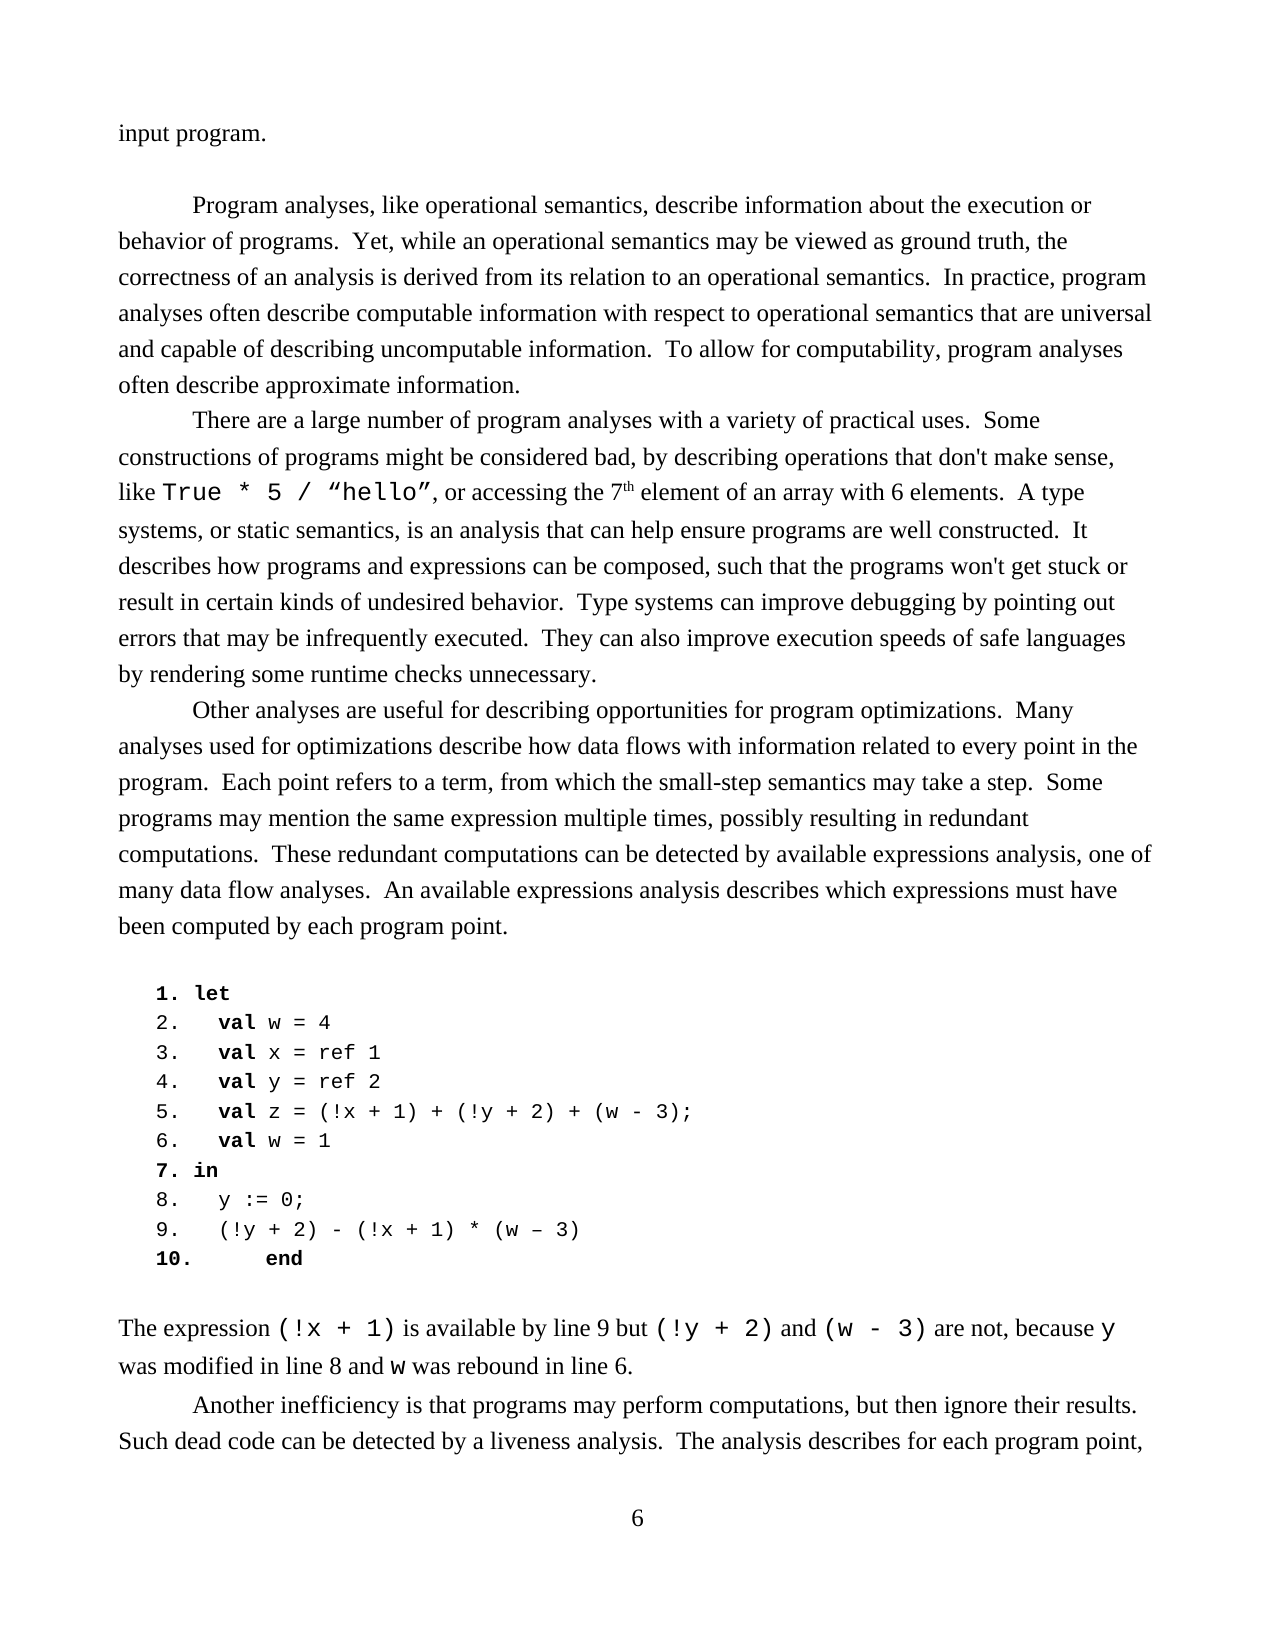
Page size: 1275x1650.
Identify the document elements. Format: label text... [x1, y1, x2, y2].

text Other analyses are useful for describing opportunities for program optimizations. Many analyses used for optimizations describe how data flows with information related to every point in the program. Each point refers to a term, from which the small-step semantics may take a step. Some programs may mention the same expression multiple times, possibly resulting in redundant computations. These redundant computations can be detected by available expressions analysis, one of many data flow analyses. An available expressions analysis describes which expressions must have been computed by each program point. [118, 695, 1157, 939]
list end [156, 1248, 1157, 1272]
list in [156, 1159, 1157, 1183]
list val w = 1 [156, 1130, 1157, 1154]
text The expression (!x + 1) is available by line 9 but (!y + 2) and (w - 3) are not, because y was modified in line 8 and w was rebound in line 6. [118, 1313, 1157, 1382]
list (!y + 2) - (!x + 1) * (w – 3) [156, 1218, 1157, 1242]
text Another inefficiency is that programs may perform computations, but then ignore their results. Such dead code can be detected by a liveness analysis. The analysis describes for each program point, [118, 1390, 1157, 1455]
text input program. [118, 118, 1157, 147]
list val x = ref 1 [156, 1042, 1157, 1065]
list y := 0; [156, 1189, 1157, 1213]
text Program analyses, like operational semantics, describe information about the execution or behavior of programs. Yet, while an operational semantics may be viewed as ground truth, the correctness of an analysis is derived from its relation to an operational semantics. In practice, program analyses often describe computable information with respect to operational semantics that are universal and capable of describing uncomputable information. To allow for computability, program analyses often describe approximate information. [118, 190, 1157, 398]
list val w = 4 [156, 1012, 1157, 1036]
list val y = ref 2 [156, 1071, 1157, 1095]
list let [156, 983, 1157, 1006]
text There are a large number of program analyses with a variety of practical uses. Some constructions of programs might be considered bad, by describing operations that don't make sense, like True * 5 / “hello”, or accessing the 7th element of an array with 6 elements. A type systems, or static semantics, is an analysis that can help ensure programs are well constructed. It describes how programs and expressions can be composed, such that the programs won't get stuck or result in certain kinds of undesired behavior. Type systems can improve debugging by pointing out errors that may be infrequently executed. They can also improve execution speeds of safe languages by rendering some runtime checks unnecessary. [118, 406, 1157, 688]
list val z = (!x + 1) + (!y + 2) + (w - 3); [156, 1101, 1157, 1124]
